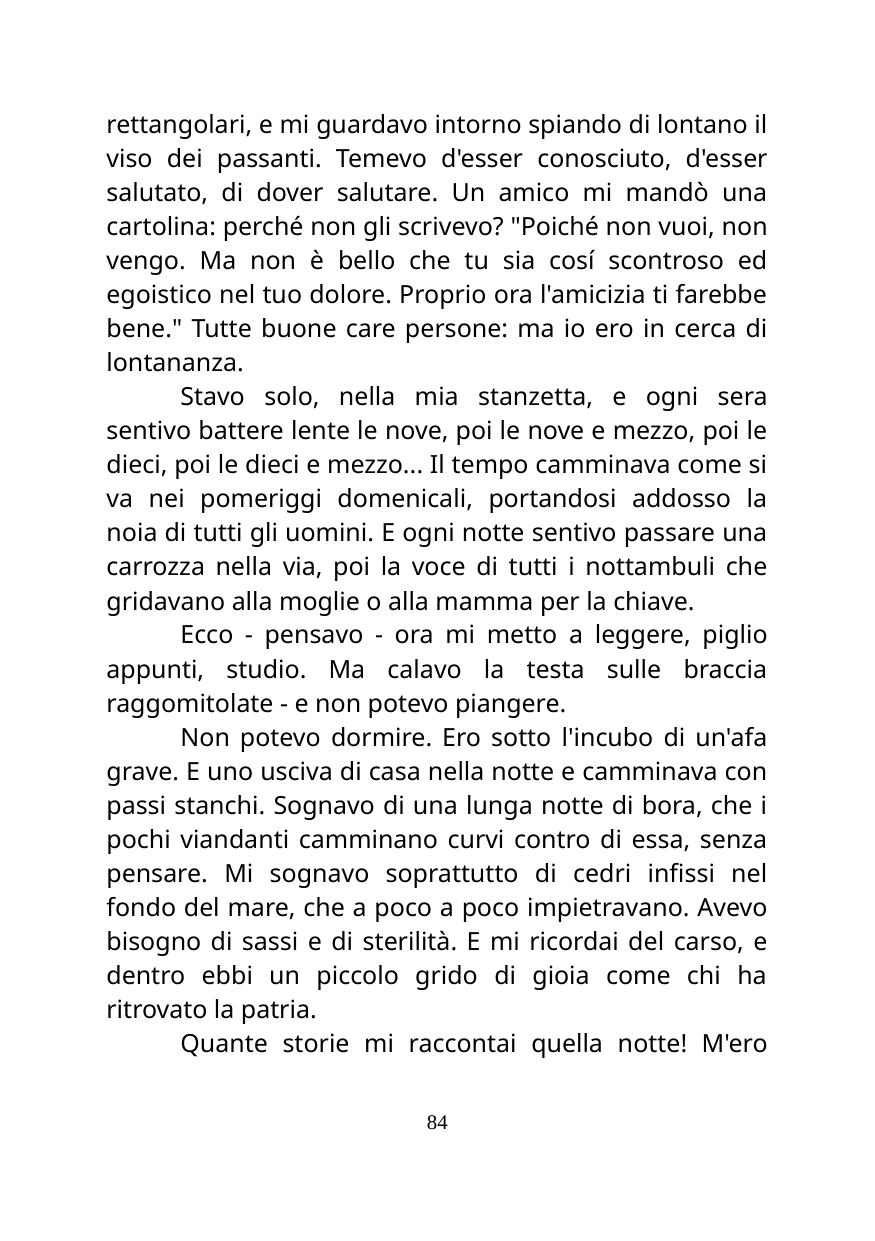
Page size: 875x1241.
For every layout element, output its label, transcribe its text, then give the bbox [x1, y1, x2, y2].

text rettangolari, e mi guardavo intorno spiando di lontano il viso dei passanti. Temevo d'esser conosciuto, d'esser salutato, di dover salutare. Un amico mi mandò una cartolina: perché non gli scrivevo? "Poiché non vuoi, non vengo. Ma non è bello che tu sia cosí scontroso ed egoistico nel tuo dolore. Proprio ora l'amicizia ti farebbe bene." Tutte buone care persone: ma io ero in cerca di lontananza. [106, 106, 768, 379]
text Ecco - pensavo - ora mi metto a leggere, piglio appunti, studio. Ma calavo la testa sulle braccia raggomitolate - e non potevo piangere. [106, 617, 768, 719]
text Non potevo dormire. Ero sotto l'incubo di un'afa grave. E uno usciva di casa nella notte e camminava con passi stanchi. Sognavo di una lunga notte di bora, che i pochi viandanti camminano curvi contro di essa, senza pensare. Mi sognavo soprattutto di cedri infissi nel fondo del mare, che a poco a poco impietravano. Avevo bisogno di sassi e di sterilità. E mi ricordai del carso, e dentro ebbi un piccolo grido di gioia come chi ha ritrovato la patria. [106, 719, 768, 1026]
text Stavo solo, nella mia stanzetta, e ogni sera sentivo battere lente le nove, poi le nove e mezzo, poi le dieci, poi le dieci e mezzo... Il tempo camminava come si va nei pomeriggi domenicali, portandosi addosso la noia di tutti gli uomini. E ogni notte sentivo passare una carrozza nella via, poi la voce di tutti i nottambuli che gridavano alla moglie o alla mamma per la chiave. [106, 379, 768, 617]
text Quante storie mi raccontai quella notte! M'ero [106, 1026, 768, 1060]
